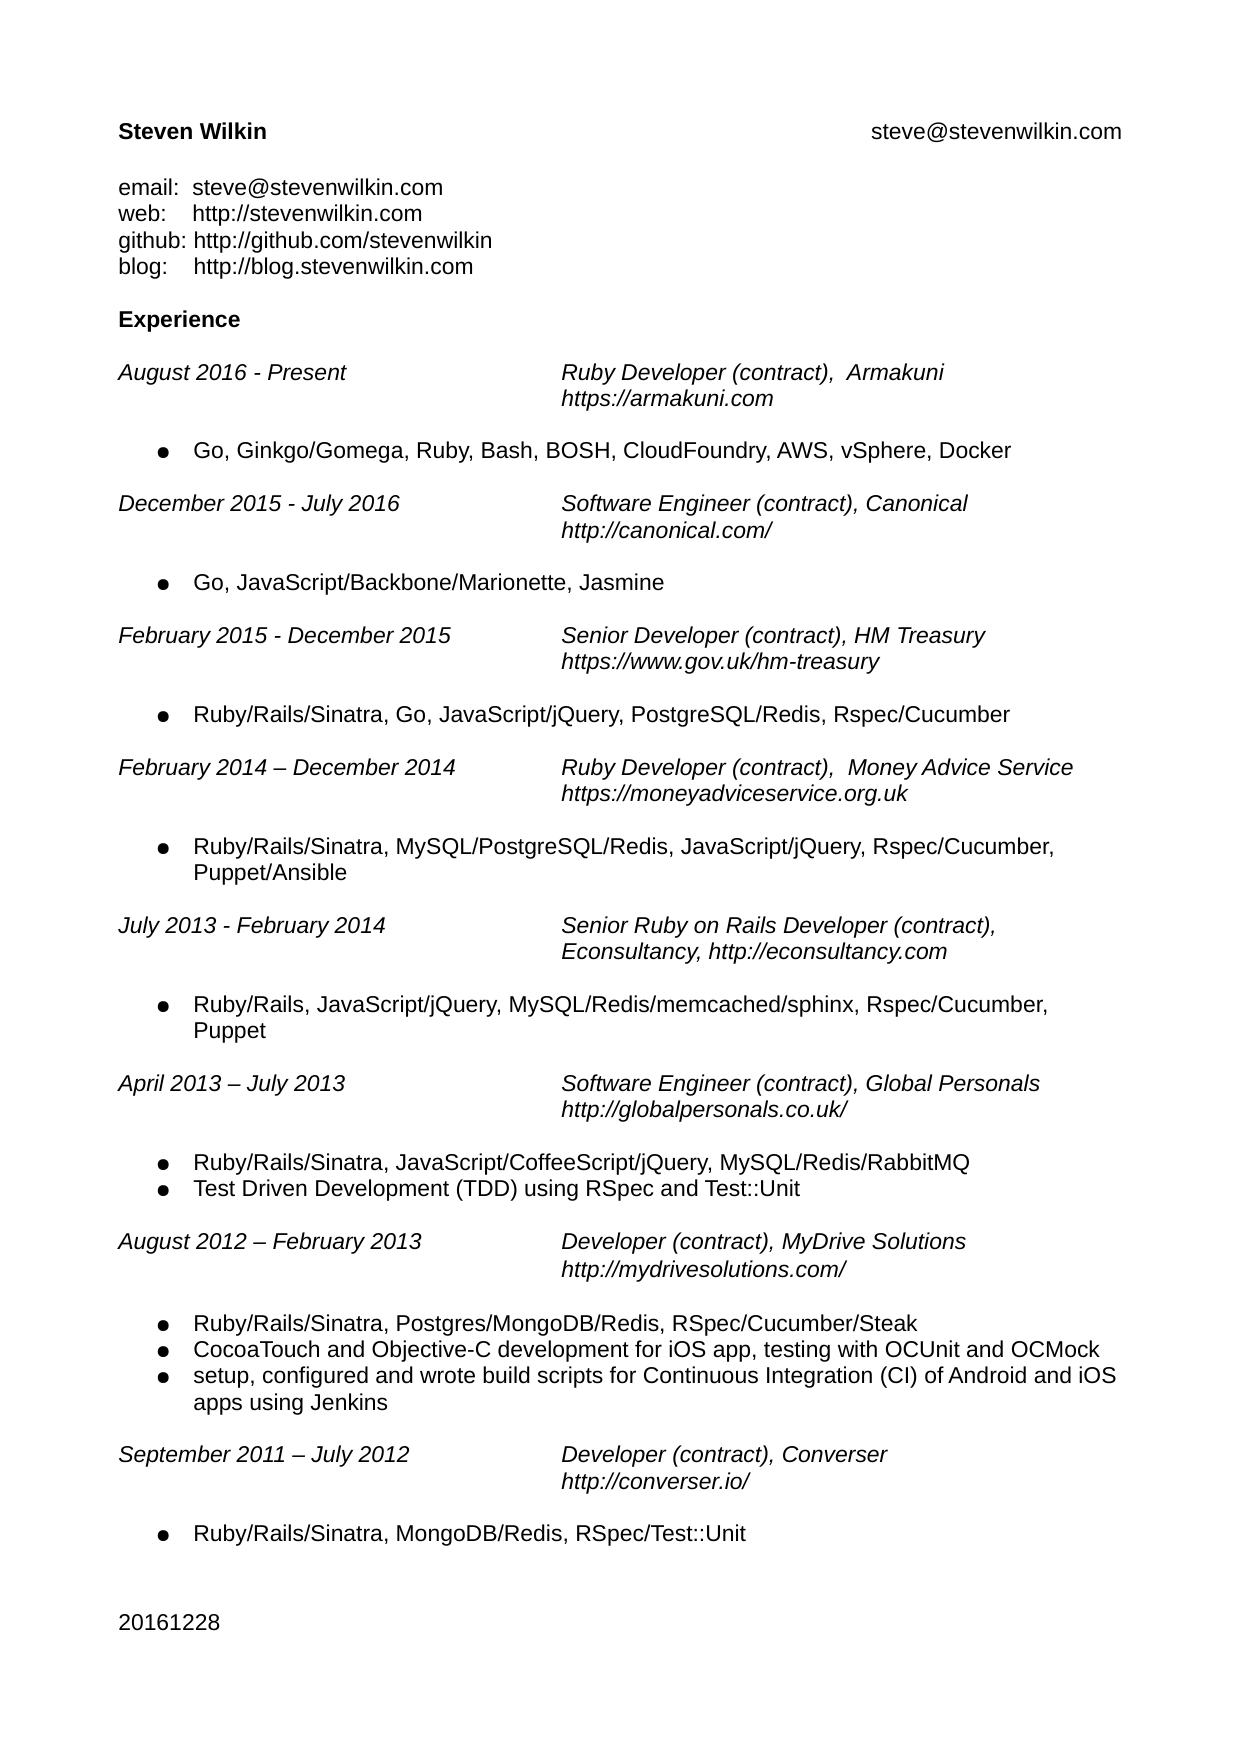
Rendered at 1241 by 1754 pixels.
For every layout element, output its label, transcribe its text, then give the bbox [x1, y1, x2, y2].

list Ruby/Rails/Sinatra, Go, JavaScript/jQuery, PostgreSQL/Redis, Rspec/Cucumber [156, 701, 1122, 727]
text September 2011 – July 2012 Developer (contract), Converser [118, 1441, 1122, 1468]
list Go, Ginkgo/Gomega, Ruby, Bash, BOSH, CloudFoundry, AWS, vSphere, Docker [156, 437, 1122, 464]
text February 2015 - December 2015 Senior Developer (contract), HM Treasury [118, 622, 1122, 648]
text github: http://github.com/stevenwilkin [118, 227, 1122, 253]
list Ruby/Rails/Sinatra, JavaScript/CoffeeScript/jQuery, MySQL/Redis/RabbitMQ [156, 1149, 1122, 1175]
text http://canonical.com/ [118, 517, 1122, 543]
text https://www.gov.uk/hm-treasury [118, 648, 1122, 675]
text blog: http://blog.stevenwilkin.com [118, 253, 1122, 279]
text web: http://stevenwilkin.com [118, 200, 1122, 227]
list Ruby/Rails/Sinatra, Postgres/MongoDB/Redis, RSpec/Cucumber/Steak [156, 1309, 1122, 1336]
list Ruby/Rails/Sinatra, MySQL/PostgreSQL/Redis, JavaScript/jQuery, Rspec/Cucumber, Puppet/Ansible [156, 833, 1122, 886]
list CocoaTouch and Objective-C development for iOS app, testing with OCUnit and OCMock [156, 1336, 1122, 1362]
text https://moneyadviceservice.org.uk [118, 780, 1122, 806]
list Go, JavaScript/Backbone/Marionette, Jasmine [156, 569, 1122, 596]
text http://converser.io/ [118, 1468, 1122, 1494]
text February 2014 – December 2014 Ruby Developer (contract), Money Advice Service [118, 754, 1122, 780]
list setup, configured and wrote build scripts for Continuous Integration (CI) of Android and iOS apps using Jenkins [156, 1362, 1122, 1415]
list Test Driven Development (TDD) using RSpec and Test::Unit [156, 1175, 1122, 1202]
text December 2015 - July 2016 Software Engineer (contract), Canonical [118, 490, 1122, 517]
text http://globalpersonals.co.uk/ [118, 1096, 1122, 1123]
text Experience [118, 306, 1122, 332]
text https://armakuni.com [118, 385, 1122, 411]
text August 2012 – February 2013 Developer (contract), MyDrive Solutions [118, 1228, 1122, 1254]
text email: steve@stevenwilkin.com [118, 174, 1122, 200]
text April 2013 – July 2013 Software Engineer (contract), Global Personals [118, 1070, 1122, 1096]
text July 2013 - February 2014 Senior Ruby on Rails Developer (contract), Econsultancy, http://econsultancy.com [118, 912, 1122, 964]
text August 2016 - Present Ruby Developer (contract), Armakuni [118, 358, 1122, 385]
list Ruby/Rails/Sinatra, MongoDB/Redis, RSpec/Test::Unit [156, 1520, 1122, 1547]
text http://mydrivesolutions.com/ [118, 1254, 1122, 1283]
list Ruby/Rails, JavaScript/jQuery, MySQL/Redis/memcached/sphinx, Rspec/Cucumber, Puppet [156, 991, 1122, 1044]
